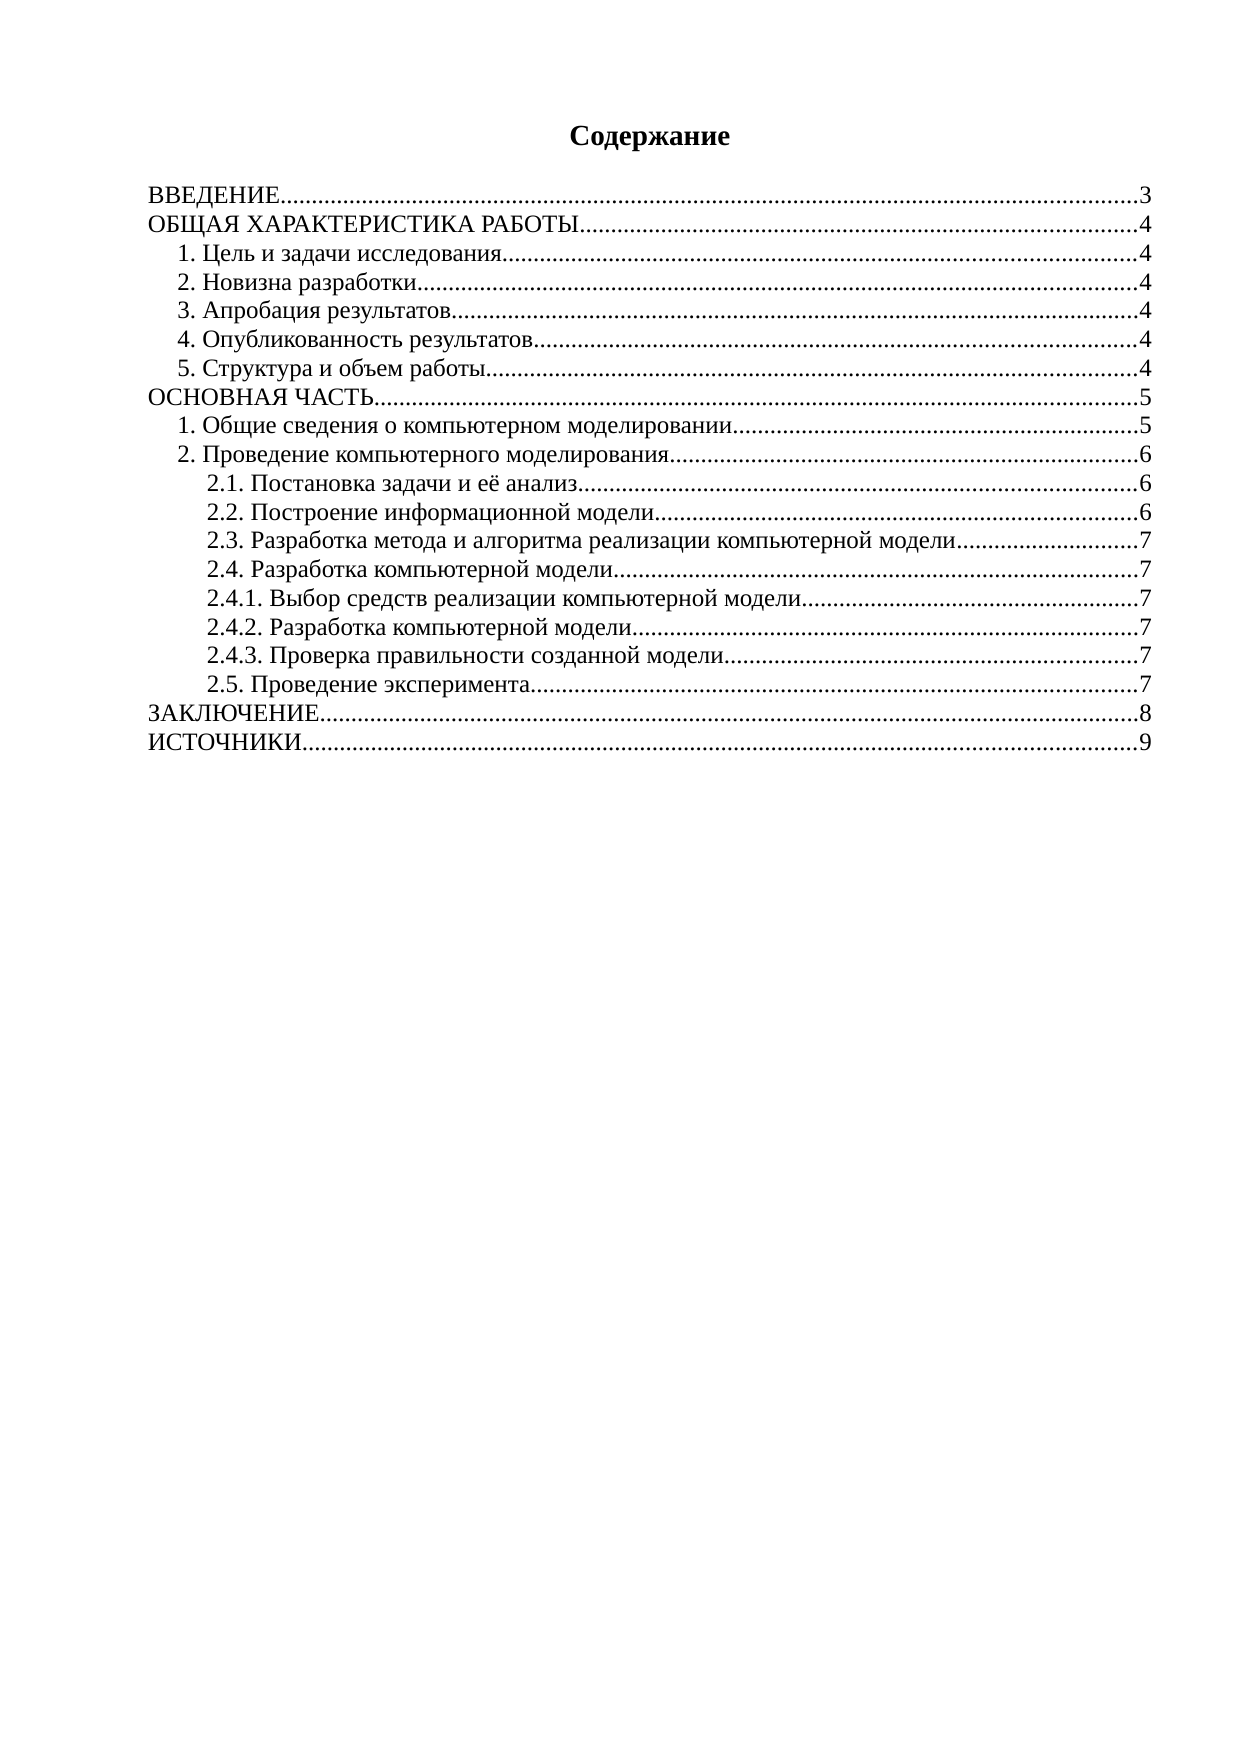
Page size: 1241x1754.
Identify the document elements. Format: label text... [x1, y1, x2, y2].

text 4. Опубликованность результатов 4 [177, 324, 1152, 353]
text ВВЕДЕНИЕ 3 [148, 181, 1152, 209]
text Содержание [148, 118, 1152, 152]
text 2.4. Разработка компьютерной модели 7 [207, 554, 1152, 583]
text 2. Проведение компьютерного моделирования 6 [177, 439, 1152, 468]
text 2.3. Разработка метода и алгоритма реализации компьютерной модели 7 [207, 526, 1152, 554]
text 2.4.2. Разработка компьютерной модели 7 [207, 612, 1152, 641]
text ОБЩАЯ ХАРАКТЕРИСТИКА РАБОТЫ 4 [148, 209, 1152, 238]
text ЗАКЛЮЧЕНИЕ 8 [148, 698, 1152, 727]
text 1. Общие сведения о компьютерном моделировании 5 [177, 411, 1152, 439]
text ОСНОВНАЯ ЧАСТЬ 5 [148, 382, 1152, 411]
text ИСТОЧНИКИ 9 [148, 727, 1152, 756]
text 2.4.1. Выбор средств реализации компьютерной модели 7 [207, 583, 1152, 612]
text 5. Структура и объем работы 4 [177, 353, 1152, 382]
text 2. Новизна разработки 4 [177, 267, 1152, 296]
text 2.5. Проведение эксперимента 7 [207, 669, 1152, 698]
text 1. Цель и задачи исследования 4 [177, 238, 1152, 267]
text 2.4.3. Проверка правильности созданной модели 7 [207, 641, 1152, 669]
text 2.2. Построение информационной модели 6 [207, 497, 1152, 526]
text 2.1. Постановка задачи и её анализ 6 [207, 468, 1152, 497]
text 3. Апробация результатов 4 [177, 296, 1152, 324]
